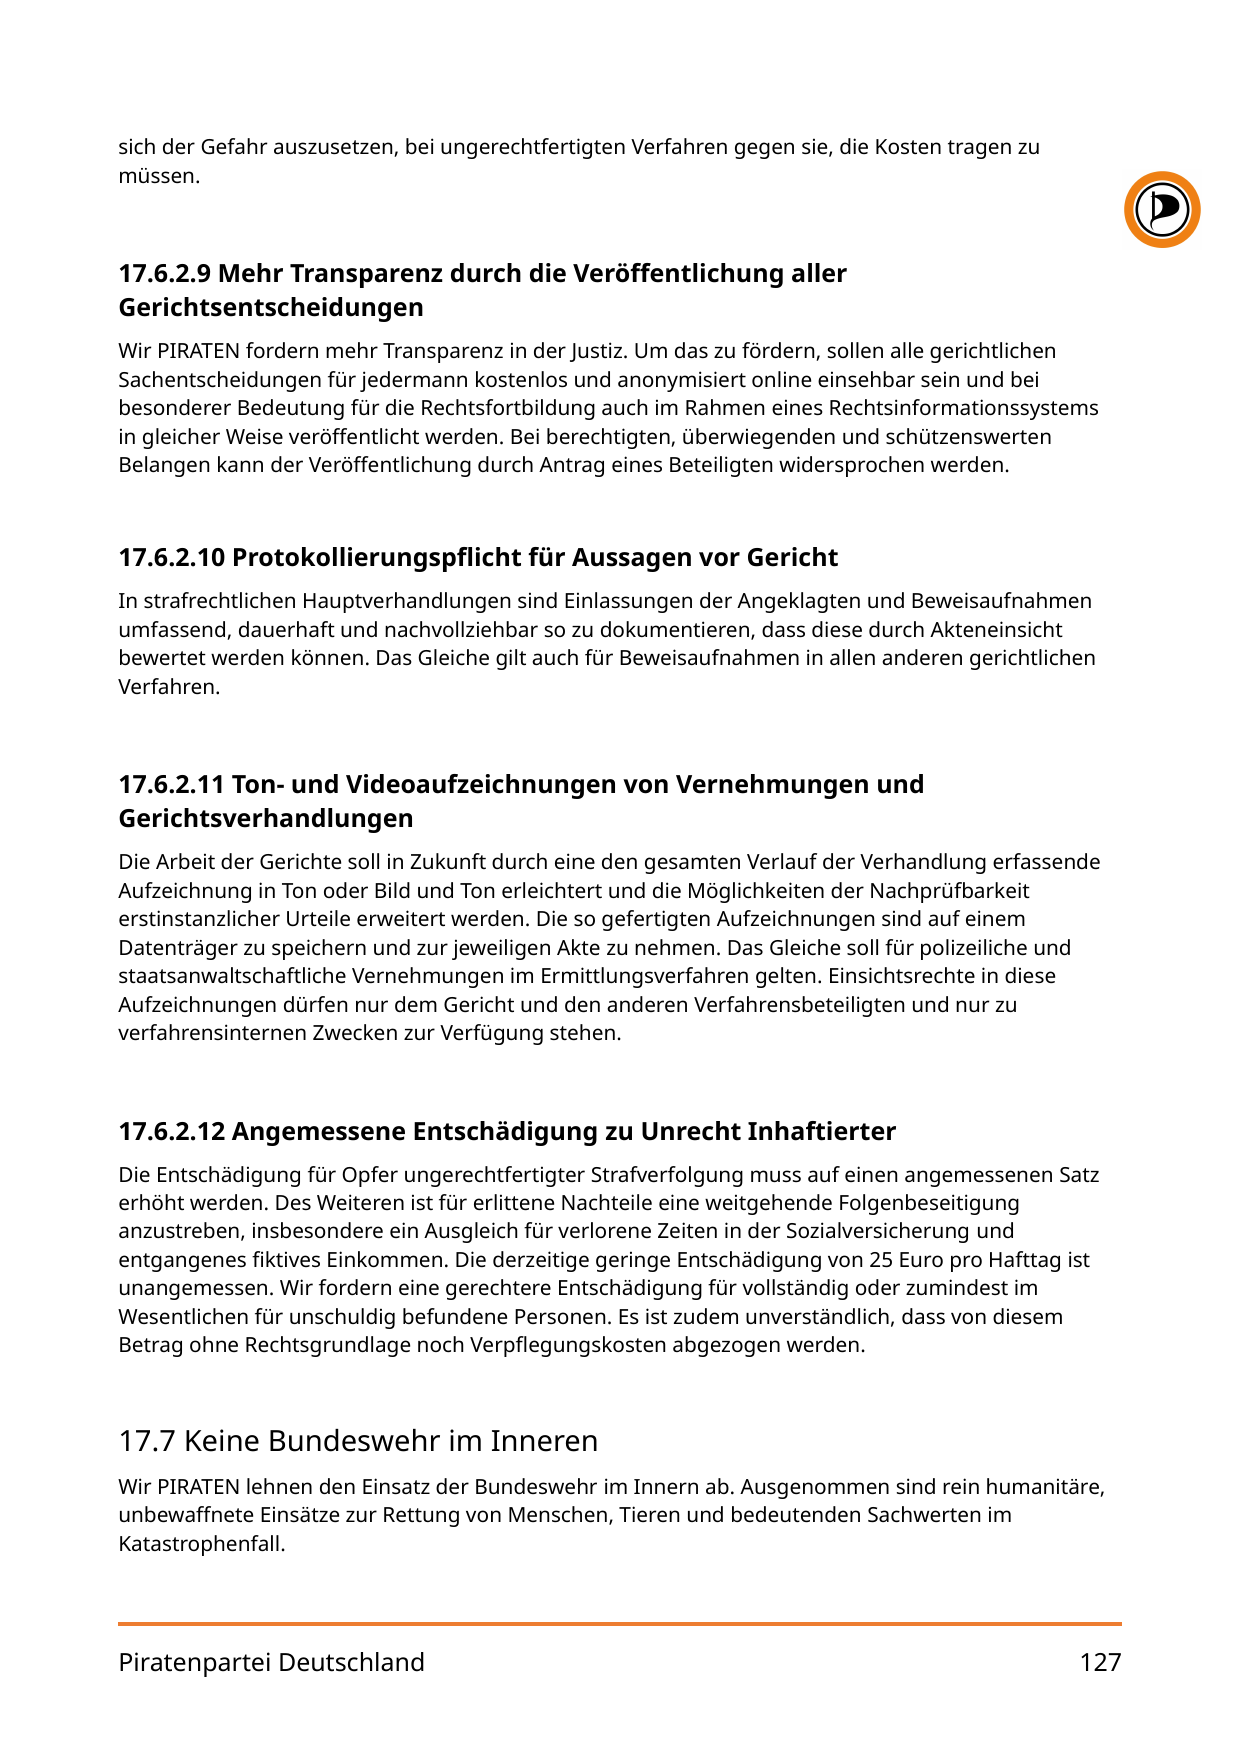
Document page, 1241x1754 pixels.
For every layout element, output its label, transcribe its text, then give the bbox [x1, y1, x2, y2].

text Wir PIRATEN fordern mehr Transparenz in der Justiz. Um das zu fördern, sollen alle gerichtlichen Sachentscheidungen für jedermann kostenlos und anonymisiert online einsehbar sein und bei besonderer Bedeutung für die Rechtsfortbildung auch im Rahmen eines Rechtsinformationssystems in gleicher Weise veröffentlicht werden. Bei berechtigten, überwiegenden und schützenswerten Belangen kann der Veröffentlichung durch Antrag eines Beteiligten widersprochen werden. [118, 337, 1122, 479]
text Wir PIRATEN lehnen den Einsatz der Bundeswehr im Innern ab. Ausgenommen sind rein humanitäre, unbewaffnete Einsätze zur Rettung von Menschen, Tieren und bedeutenden Sachwerten im Katastrophenfall. [118, 1472, 1122, 1557]
text sich der Gefahr auszusetzen, bei ungerechtfertigten Verfahren gegen sie, die Kosten tragen zu müssen. [118, 132, 1122, 189]
text Die Arbeit der Gerichte soll in Zukunft durch eine den gesamten Verlauf der Verhandlung erfassende Aufzeichnung in Ton oder Bild und Ton erleichtert und die Möglichkeiten der Nachprüfbarkeit erstinstanzlicher Urteile erweitert werden. Die so gefertigten Aufzeichnungen sind auf einem Datenträger zu speichern und zur jeweiligen Akte zu nehmen. Das Gleiche soll für polizeiliche und staatsanwaltschaftliche Vernehmungen im Ermittlungsverfahren gelten. Einsichtsrechte in diese Aufzeichnungen dürfen nur dem Gericht und den anderen Verfahrensbeteiligten und nur zu verfahrensinternen Zwecken zur Verfügung stehen. [118, 847, 1122, 1047]
text In strafrechtlichen Hauptverhandlungen sind Einlassungen der Angeklagten und Beweisaufnahmen umfassend, dauerhaft und nachvollziehbar so zu dokumentieren, dass diese durch Akteneinsicht bewertet werden können. Das Gleiche gilt auch für Beweisaufnahmen in allen anderen gerichtlichen Verfahren. [118, 586, 1122, 700]
subtitle 17.7 Keine Bundeswehr im Inneren [118, 1420, 1122, 1459]
subtitle 17.6.2.10 Protokollierungspflicht für Aussagen vor Gericht [118, 540, 1122, 574]
subtitle 17.6.2.11 Ton- und Videoaufzeichnungen von Vernehmungen und Gerichtsverhandlungen [118, 767, 1122, 835]
subtitle 17.6.2.9 Mehr Transparenz durch die Veröffentlichung aller Gerichtsentscheidungen [118, 256, 1122, 324]
text Die Entschädigung für Opfer ungerechtfertigter Strafverfolgung muss auf einen angemessenen Satz erhöht werden. Des Weiteren ist für erlittene Nachteile eine weitgehende Folgenbeseitigung anzustreben, insbesondere ein Ausgleich für verlorene Zeiten in der Sozialversicherung und entgangenes fiktives Einkommen. Die derzeitige geringe Entschädigung von 25 Euro pro Hafttag ist unangemessen. Wir fordern eine gerechtere Entschädigung für vollständig oder zumindest im Wesentlichen für unschuldig befundene Personen. Es ist zudem unverständlich, dass von diesem Betrag ohne Rechtsgrundlage noch Verpflegungskosten abgezogen werden. [118, 1160, 1122, 1359]
subtitle 17.6.2.12 Angemessene Entschädigung zu Unrecht Inhaftierter [118, 1113, 1122, 1147]
